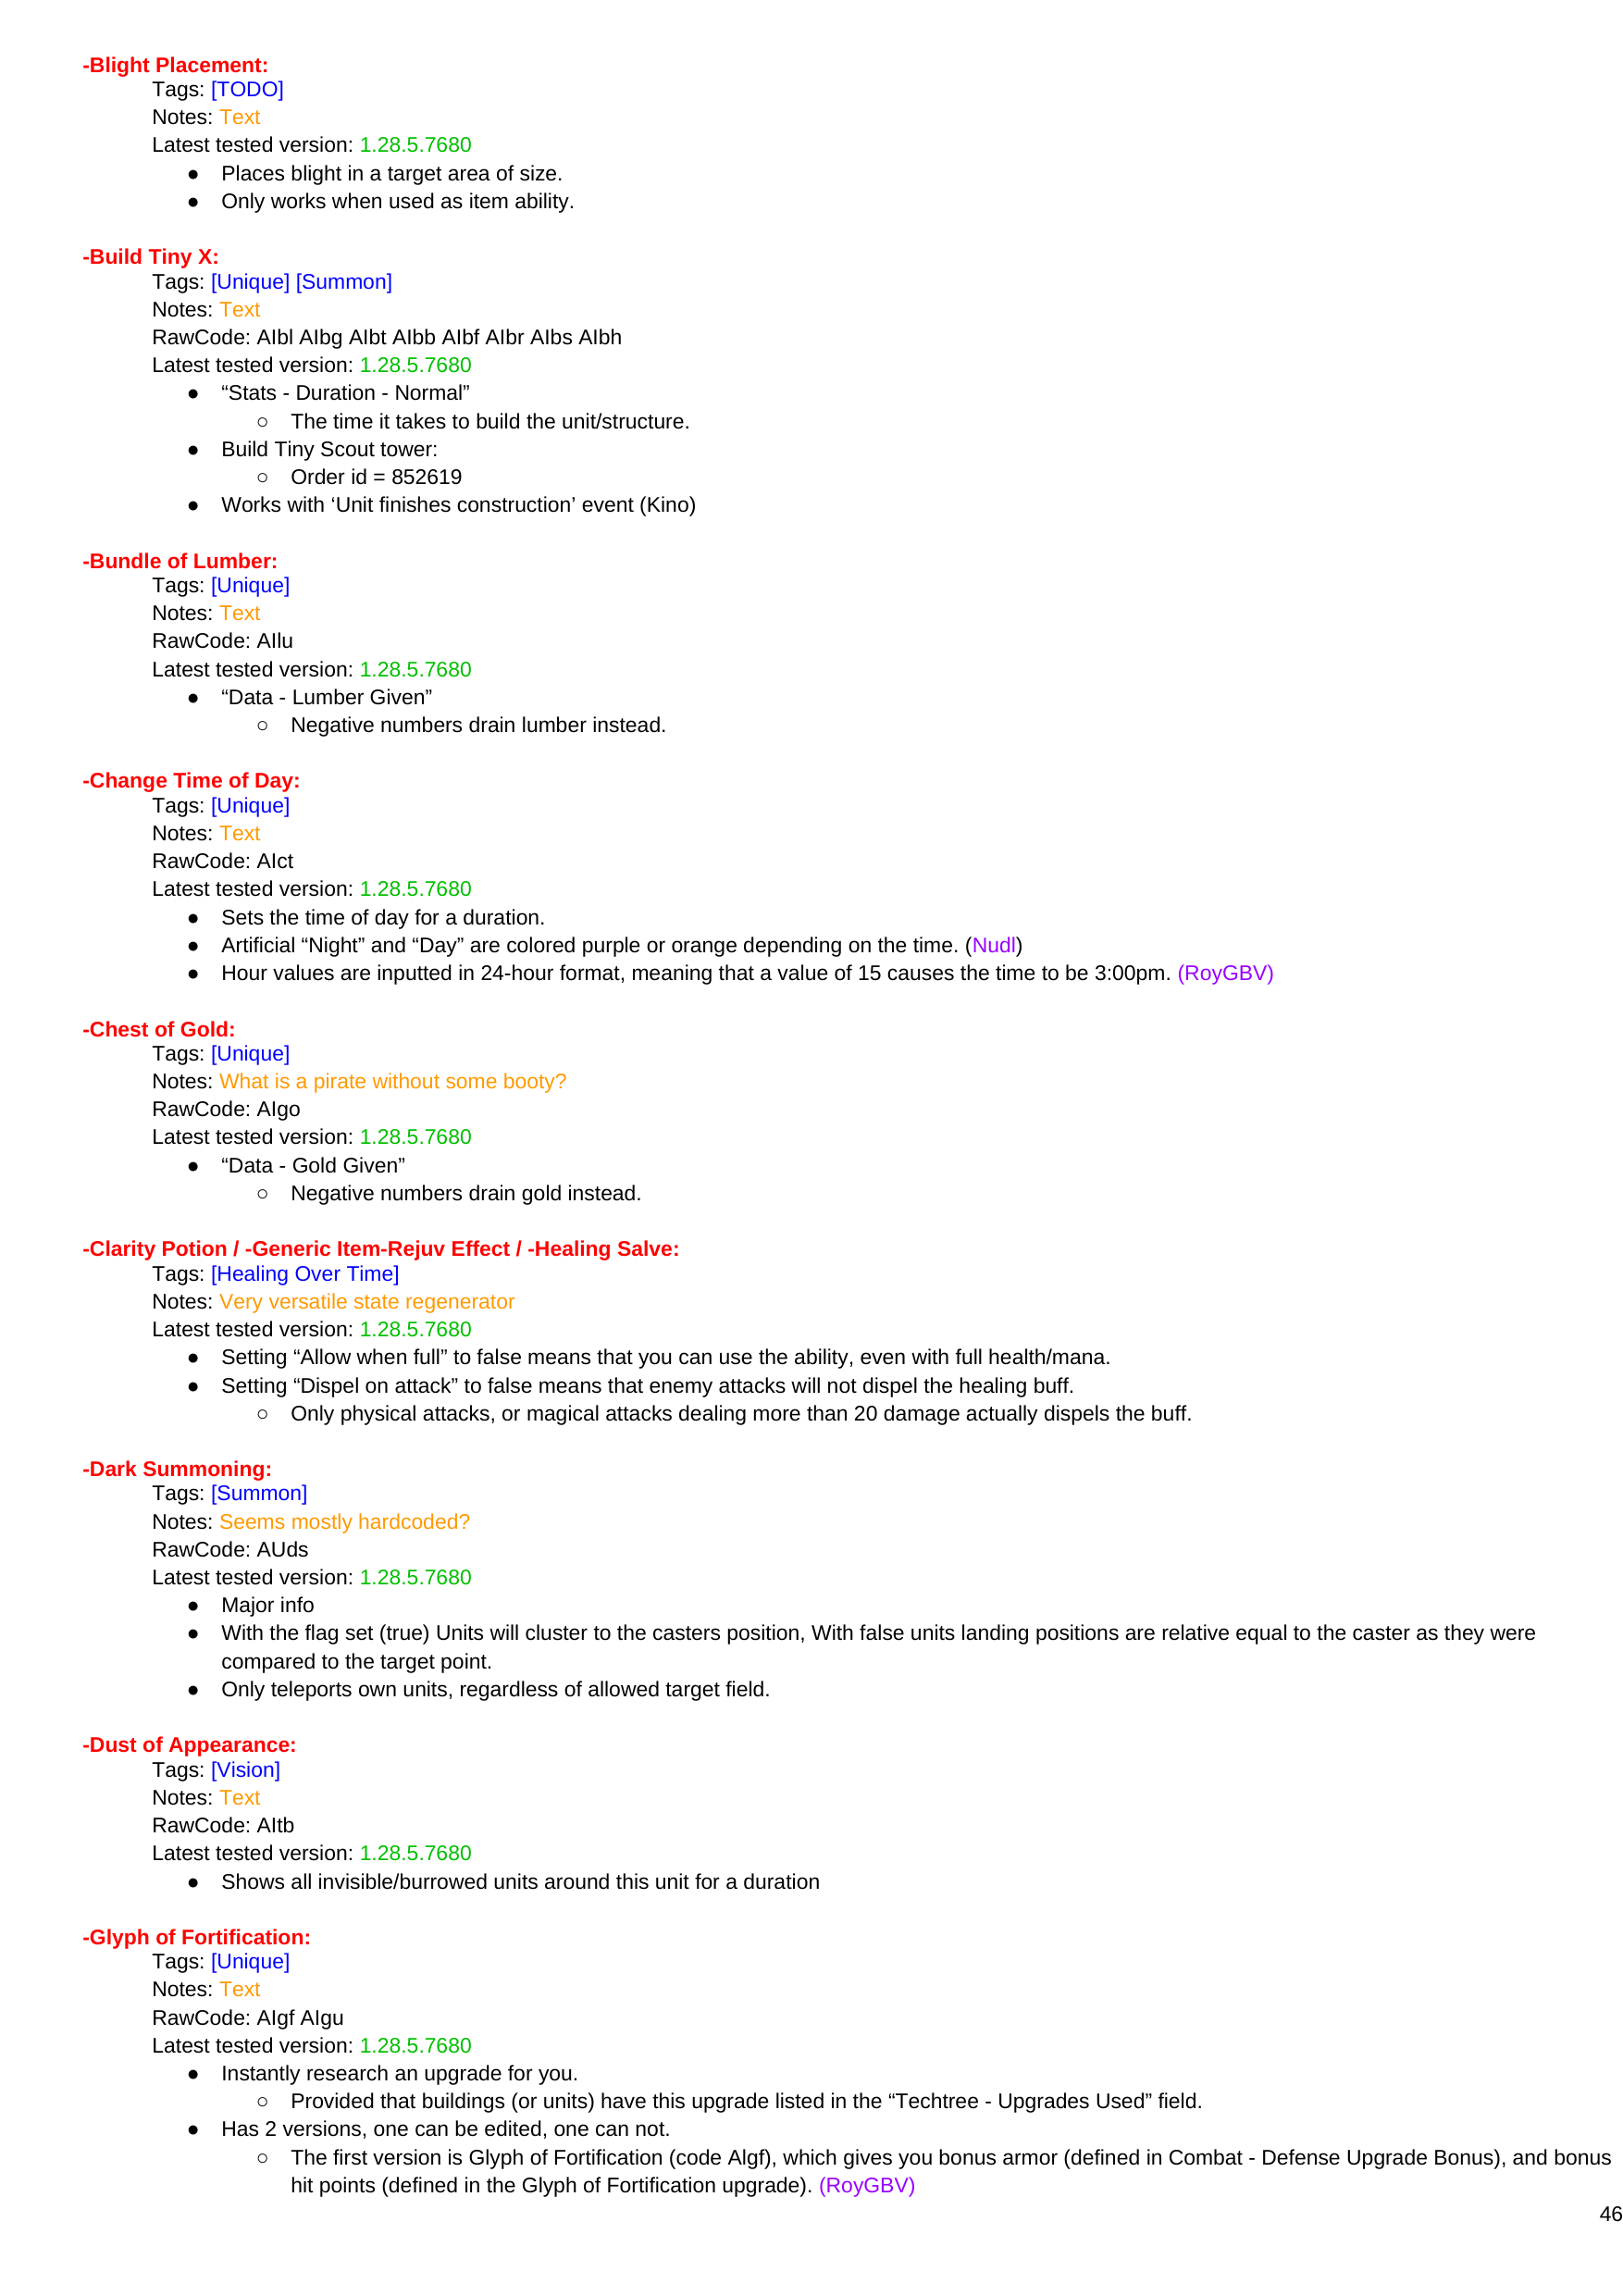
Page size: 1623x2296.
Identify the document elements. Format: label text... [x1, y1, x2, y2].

list Hour values are inputted in 24-hour format, meaning that a value of 15 causes the time to be 3:00pm. (RoyGBV) [187, 961, 1623, 985]
list With the flag set (true) Units will cluster to the casters position, With false units landing positions are relative equal to the caster as they were compared to the target point. [187, 1620, 1623, 1673]
list Has 2 versions, one can be edited, one can not. [187, 2116, 1623, 2141]
subtitle -Chest of Gold: [13, 1016, 1623, 1041]
text Latest tested version: 1.28.5.7680 [82, 1317, 1623, 1341]
subtitle -Build Tiny X: [13, 244, 1623, 269]
text Notes: What is a pirate without some booty? [82, 1069, 1623, 1093]
text RawCode: AIbl AIbg AIbt AIbb AIbf AIbr AIbs AIbh [82, 325, 1623, 349]
subtitle -Blight Placement: [13, 53, 1623, 77]
text RawCode: AIct [82, 849, 1623, 873]
list Places blight in a target area of size. [187, 160, 1623, 185]
text RawCode: AIgo [82, 1097, 1623, 1122]
list The first version is Glyph of Fortification (code Algf), which gives you bonus armor (defined in Combat - Defense Upgrade Bonus), and bonus hit points (defined in the Glyph of Fortification upgrade). (RoyGBV) [256, 2145, 1623, 2197]
list Only teleports own units, regardless of allowed target field. [187, 1677, 1623, 1701]
text Tags: [Unique] [13, 1041, 1623, 1065]
text Notes: Text [82, 1977, 1623, 2002]
text Notes: Text [82, 1785, 1623, 1809]
list Sets the time of day for a duration. [187, 905, 1623, 929]
list “Data - Lumber Given” [187, 685, 1623, 709]
text Tags: [Healing Over Time] [13, 1261, 1623, 1285]
text Tags: [Unique] [13, 573, 1623, 597]
text Latest tested version: 1.28.5.7680 [82, 353, 1623, 377]
text Latest tested version: 1.28.5.7680 [82, 2033, 1623, 2057]
text Tags: [Unique] [Summon] [13, 269, 1623, 293]
text RawCode: AIgf AIgu [82, 2005, 1623, 2029]
text Latest tested version: 1.28.5.7680 [82, 1124, 1623, 1149]
text Tags: [Vision] [13, 1757, 1623, 1781]
text Notes: Text [82, 821, 1623, 845]
list Provided that buildings (or units) have this upgrade listed in the “Techtree - Upgrades Used” field. [256, 2089, 1623, 2114]
list Shows all invisible/burrowed units around this unit for a duration [187, 1868, 1623, 1893]
list Build Tiny Scout tower: [187, 437, 1623, 461]
text Tags: [Summon] [13, 1481, 1623, 1506]
list Artificial “Night” and “Day” are colored purple or orange depending on the time. (Nudl) [187, 933, 1623, 957]
list Works with ‘Unit finishes construction’ event (Kino) [187, 492, 1623, 516]
list Major info [187, 1593, 1623, 1618]
text Tags: [Unique] [13, 1949, 1623, 1974]
text RawCode: AIlu [82, 628, 1623, 653]
text RawCode: AItb [82, 1813, 1623, 1837]
list Instantly research an upgrade for you. [187, 2061, 1623, 2085]
text Latest tested version: 1.28.5.7680 [82, 1565, 1623, 1589]
list The time it takes to build the unit/structure. [256, 409, 1623, 433]
subtitle -Glyph of Fortification: [13, 1925, 1623, 1949]
subtitle -Dust of Appearance: [13, 1732, 1623, 1757]
text Notes: Text [82, 297, 1623, 321]
text Latest tested version: 1.28.5.7680 [82, 1841, 1623, 1866]
text Tags: [Unique] [13, 793, 1623, 817]
subtitle -Dark Summoning: [13, 1457, 1623, 1481]
text Notes: Very versatile state regenerator [82, 1289, 1623, 1313]
list Only works when used as item ability. [187, 189, 1623, 213]
text RawCode: AUds [82, 1537, 1623, 1561]
text Notes: Text [82, 105, 1623, 129]
list Setting “Allow when full” to false means that you can use the ability, even with full health/mana. [187, 1345, 1623, 1369]
text Latest tested version: 1.28.5.7680 [82, 656, 1623, 681]
text Tags: [TODO] [13, 77, 1623, 101]
list Negative numbers drain gold instead. [256, 1181, 1623, 1205]
text Notes: Text [82, 601, 1623, 626]
list Negative numbers drain lumber instead. [256, 713, 1623, 737]
list Setting “Dispel on attack” to false means that enemy attacks will not dispel the healing buff. [187, 1372, 1623, 1397]
text Notes: Seems mostly hardcoded? [82, 1509, 1623, 1533]
list Order id = 852619 [256, 465, 1623, 489]
text Latest tested version: 1.28.5.7680 [82, 132, 1623, 157]
subtitle -Clarity Potion / -Generic Item-Rejuv Effect / -Healing Salve: [13, 1236, 1623, 1261]
subtitle -Bundle of Lumber: [13, 549, 1623, 573]
list Only physical attacks, or magical attacks dealing more than 20 damage actually dispels the buff. [256, 1401, 1623, 1425]
list “Data - Gold Given” [187, 1153, 1623, 1177]
subtitle -Change Time of Day: [13, 768, 1623, 793]
list “Stats - Duration - Normal” [187, 380, 1623, 405]
text Latest tested version: 1.28.5.7680 [82, 876, 1623, 901]
